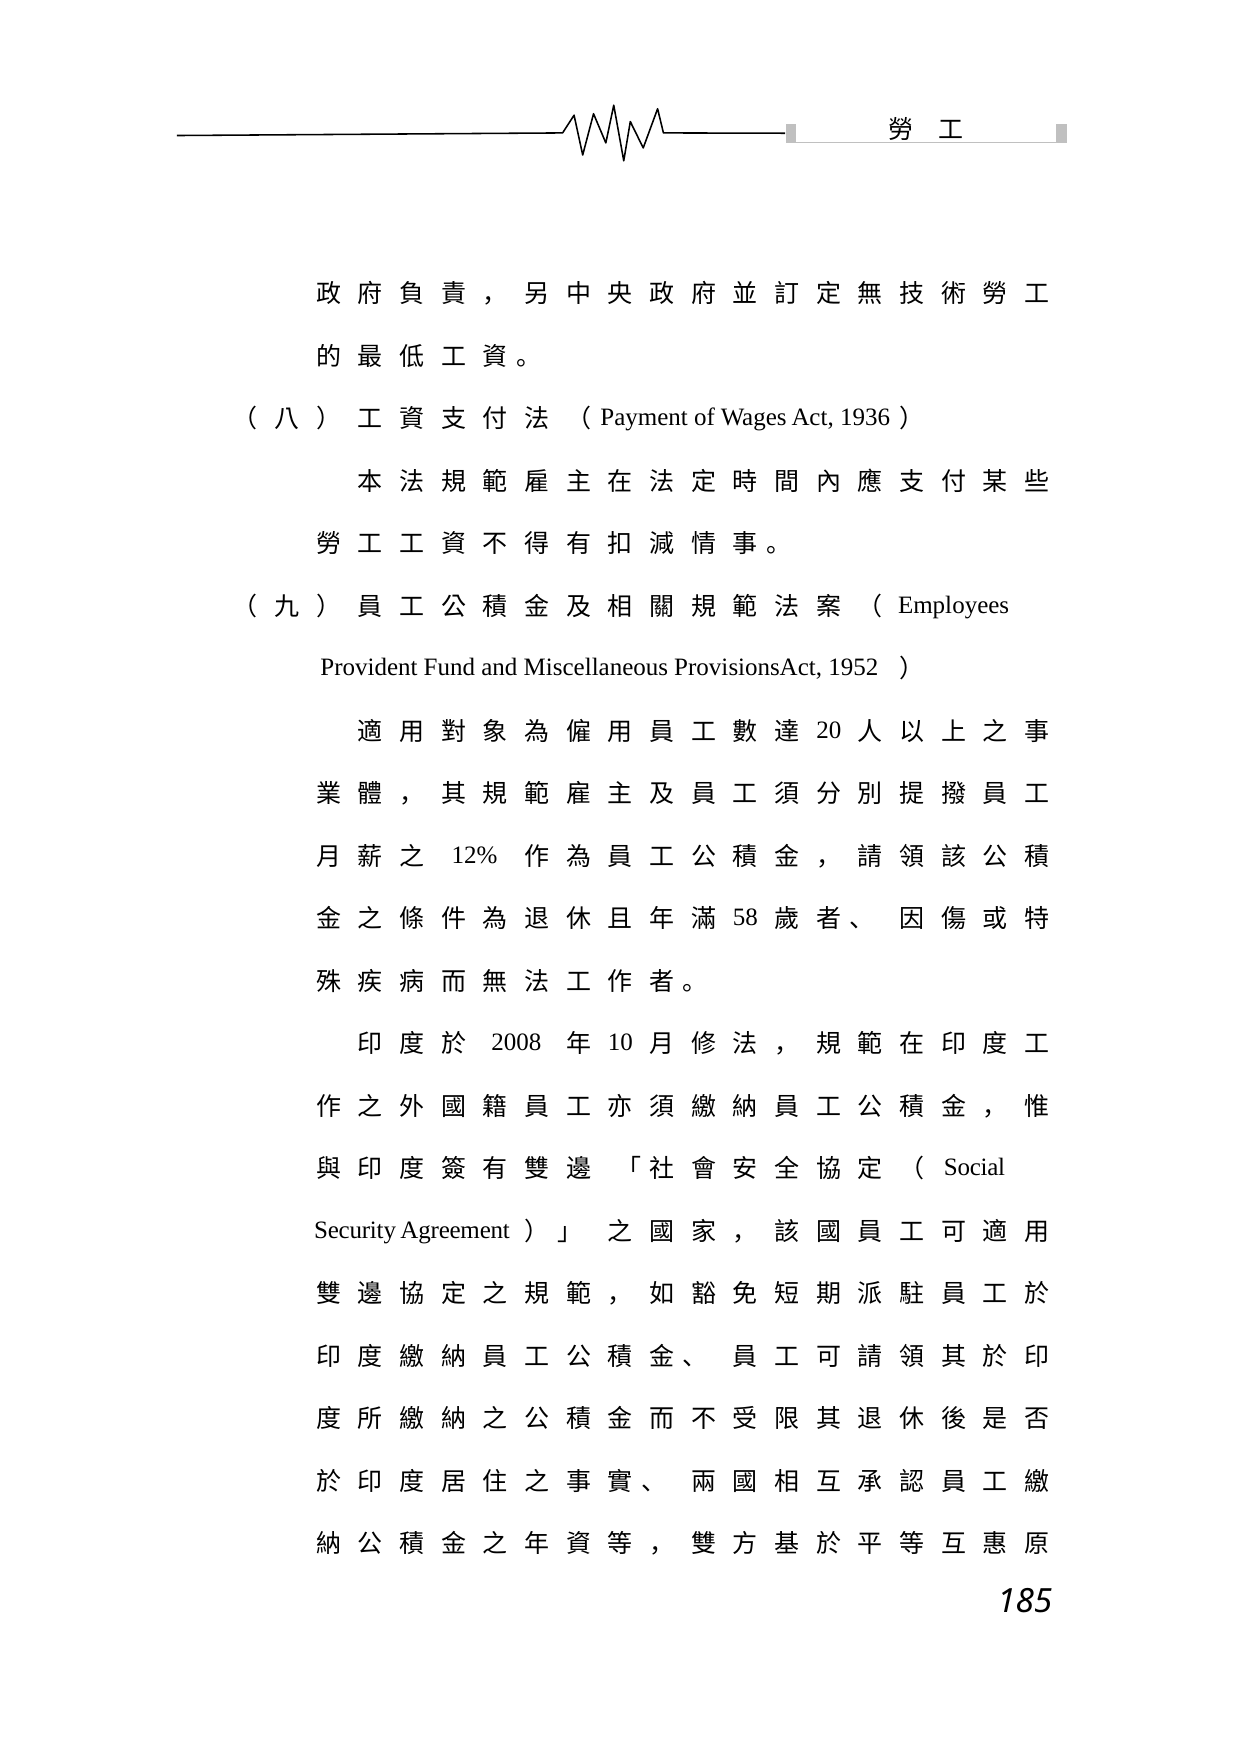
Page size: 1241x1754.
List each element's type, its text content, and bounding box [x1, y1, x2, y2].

text （八）工資支付法（Payment of Wages Act, 1936） [207, 375, 1058, 438]
text 適用對象為僱用員工數達20人以上之事業體，其規範雇主及員工須分別提撥員工月薪之12%作為員工公積金，請領該公積金之條件為退休且年滿58歲者、因傷或特殊疾病而無法工作者。 [281, 688, 1058, 1000]
text 政府負責，另中央政府並訂定無技術勞工的最低工資。 [281, 250, 1058, 375]
text 印度於2008年10月修法，規範在印度工作之外國籍員工亦須繳納員工公積金，惟與印度簽有雙邊「社會安全協定（Social Security Agreement）」之國家，該國員工可適用雙邊協定之規範，如豁免短期派駐員工於印度繳納員工公積金、員工可請領其於印度所繳納之公積金而不受限其退休後是否於印度居住之事實、兩國相互承認員工繳納公積金之年資等，雙方基於平等互惠原 [281, 1000, 1058, 1563]
text 本法規範雇主在法定時間內應支付某些勞工工資不得有扣減情事。 [281, 438, 1058, 563]
text （九）員工公積金及相關規範法案（Employees Provident Fund and Miscellaneous ProvisionsAct, 1952） [207, 563, 1058, 688]
